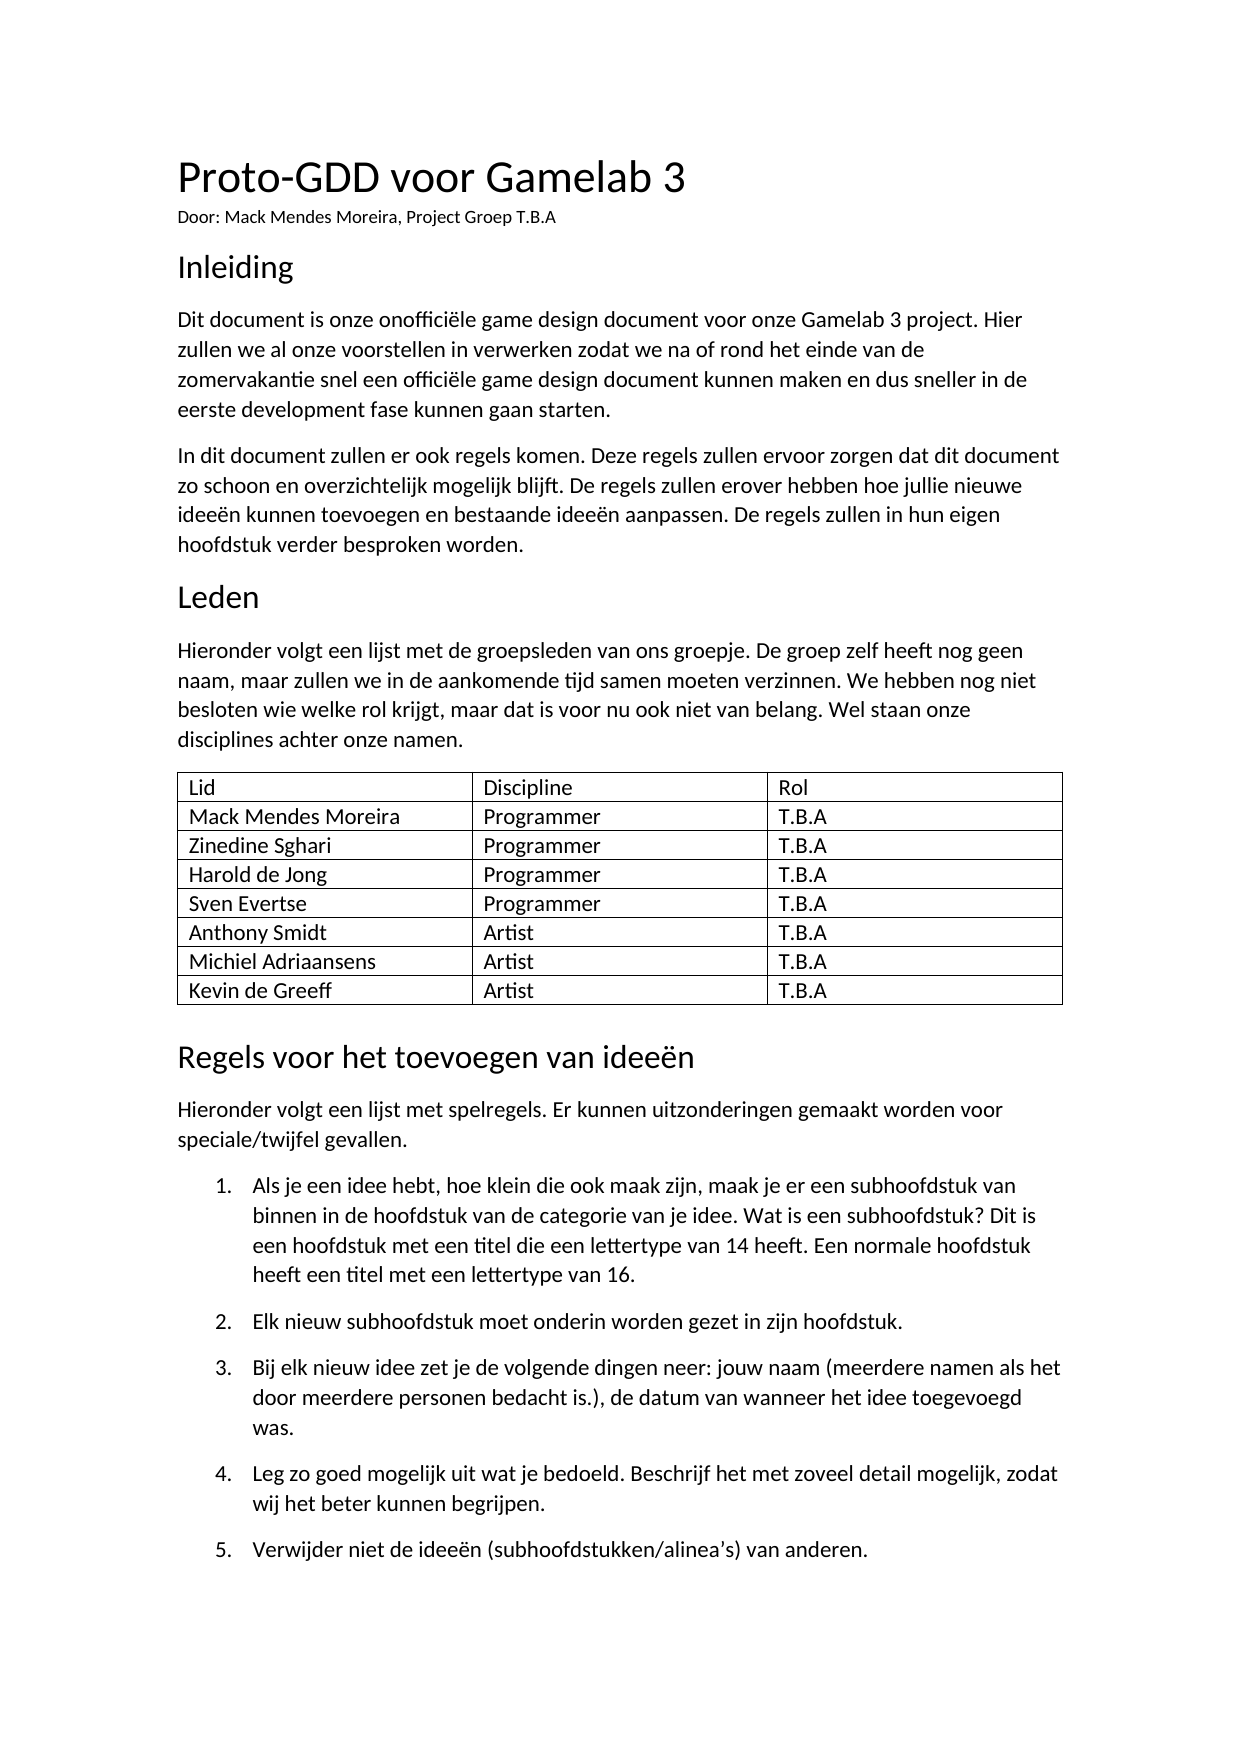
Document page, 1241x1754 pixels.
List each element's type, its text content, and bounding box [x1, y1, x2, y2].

table_cell Sven Evertse [178, 889, 472, 917]
table_cell Zinedine Sghari [178, 831, 472, 859]
table_cell T.B.A [768, 860, 1062, 888]
list Als je een idee hebt, hoe klein die ook maak zijn, maak je er een subhoofdstuk van binnen in de hoofdstuk van de categorie van je idee. Wat is een subhoofdstuk? Dit is een hoofdstuk met een titel die een lettertype van 14 heeft. Een normale hoofdstuk heeft een titel met een lettertype van 16. [215, 1171, 1063, 1288]
text Regels voor het toevoegen van ideeën [177, 1005, 1063, 1076]
table_cell Programmer [473, 889, 767, 917]
table_cell T.B.A [768, 889, 1062, 917]
table_cell Michiel Adriaansens [178, 947, 472, 975]
text Leden [177, 576, 1063, 617]
table_cell Artist [473, 976, 767, 1004]
table_cell T.B.A [768, 802, 1062, 830]
text Proto-GDD voor Gamelab 3 Door: Mack Mendes Moreira, Project Groep T.B.A [177, 148, 1063, 228]
table_cell Anthony Smidt [178, 918, 472, 946]
table_cell T.B.A [768, 918, 1062, 946]
table_cell Kevin de Greeff [178, 976, 472, 1004]
table_cell Mack Mendes Moreira [178, 802, 472, 830]
table_cell T.B.A [768, 947, 1062, 975]
list Leg zo goed mogelijk uit wat je bedoeld. Beschrijf het met zoveel detail mogelijk, zodat wij het beter kunnen begrijpen. [215, 1459, 1063, 1517]
table_cell Artist [473, 918, 767, 946]
table_cell T.B.A [768, 831, 1062, 859]
text Hieronder volgt een lijst met spelregels. Er kunnen uitzonderingen gemaakt worden voor speciale/twijfel gevallen. [177, 1095, 1063, 1153]
list Elk nieuw subhoofdstuk moet onderin worden gezet in zijn hoofdstuk. [215, 1307, 1063, 1335]
table_cell Programmer [473, 860, 767, 888]
table_header Rol [768, 773, 1062, 801]
table_header Lid [178, 773, 472, 801]
table_cell Programmer [473, 831, 767, 859]
table_cell Harold de Jong [178, 860, 472, 888]
list Verwijder niet de ideeën (subhoofdstukken/alinea’s) van anderen. [215, 1535, 1063, 1563]
text Dit document is onze onofficiële game design document voor onze Gamelab 3 project. Hier zullen we al onze voorstellen in verwerken zodat we na of rond het einde van de zomervakantie snel een officiële game design document kunnen maken en dus sneller in de eerste development fase kunnen gaan starten. [177, 306, 1063, 423]
table_cell Programmer [473, 802, 767, 830]
table_cell Artist [473, 947, 767, 975]
text Inleiding [177, 246, 1063, 287]
text In dit document zullen er ook regels komen. Deze regels zullen ervoor zorgen dat dit document zo schoon en overzichtelijk mogelijk blijft. De regels zullen erover hebben hoe jullie nieuwe ideeën kunnen toevoegen en bestaande ideeën aanpassen. De regels zullen in hun eigen hoofdstuk verder besproken worden. [177, 441, 1063, 558]
text Hieronder volgt een lijst met de groepsleden van ons groepje. De groep zelf heeft nog geen naam, maar zullen we in de aankomende tijd samen moeten verzinnen. We hebben nog niet besloten wie welke rol krijgt, maar dat is voor nu ook niet van belang. Wel staan onze disciplines achter onze namen. [177, 636, 1063, 753]
table_header Discipline [473, 773, 767, 801]
list Bij elk nieuw idee zet je de volgende dingen neer: jouw naam (meerdere namen als het door meerdere personen bedacht is.), de datum van wanneer het idee toegevoegd was. [215, 1353, 1063, 1441]
table_cell T.B.A [768, 976, 1062, 1004]
